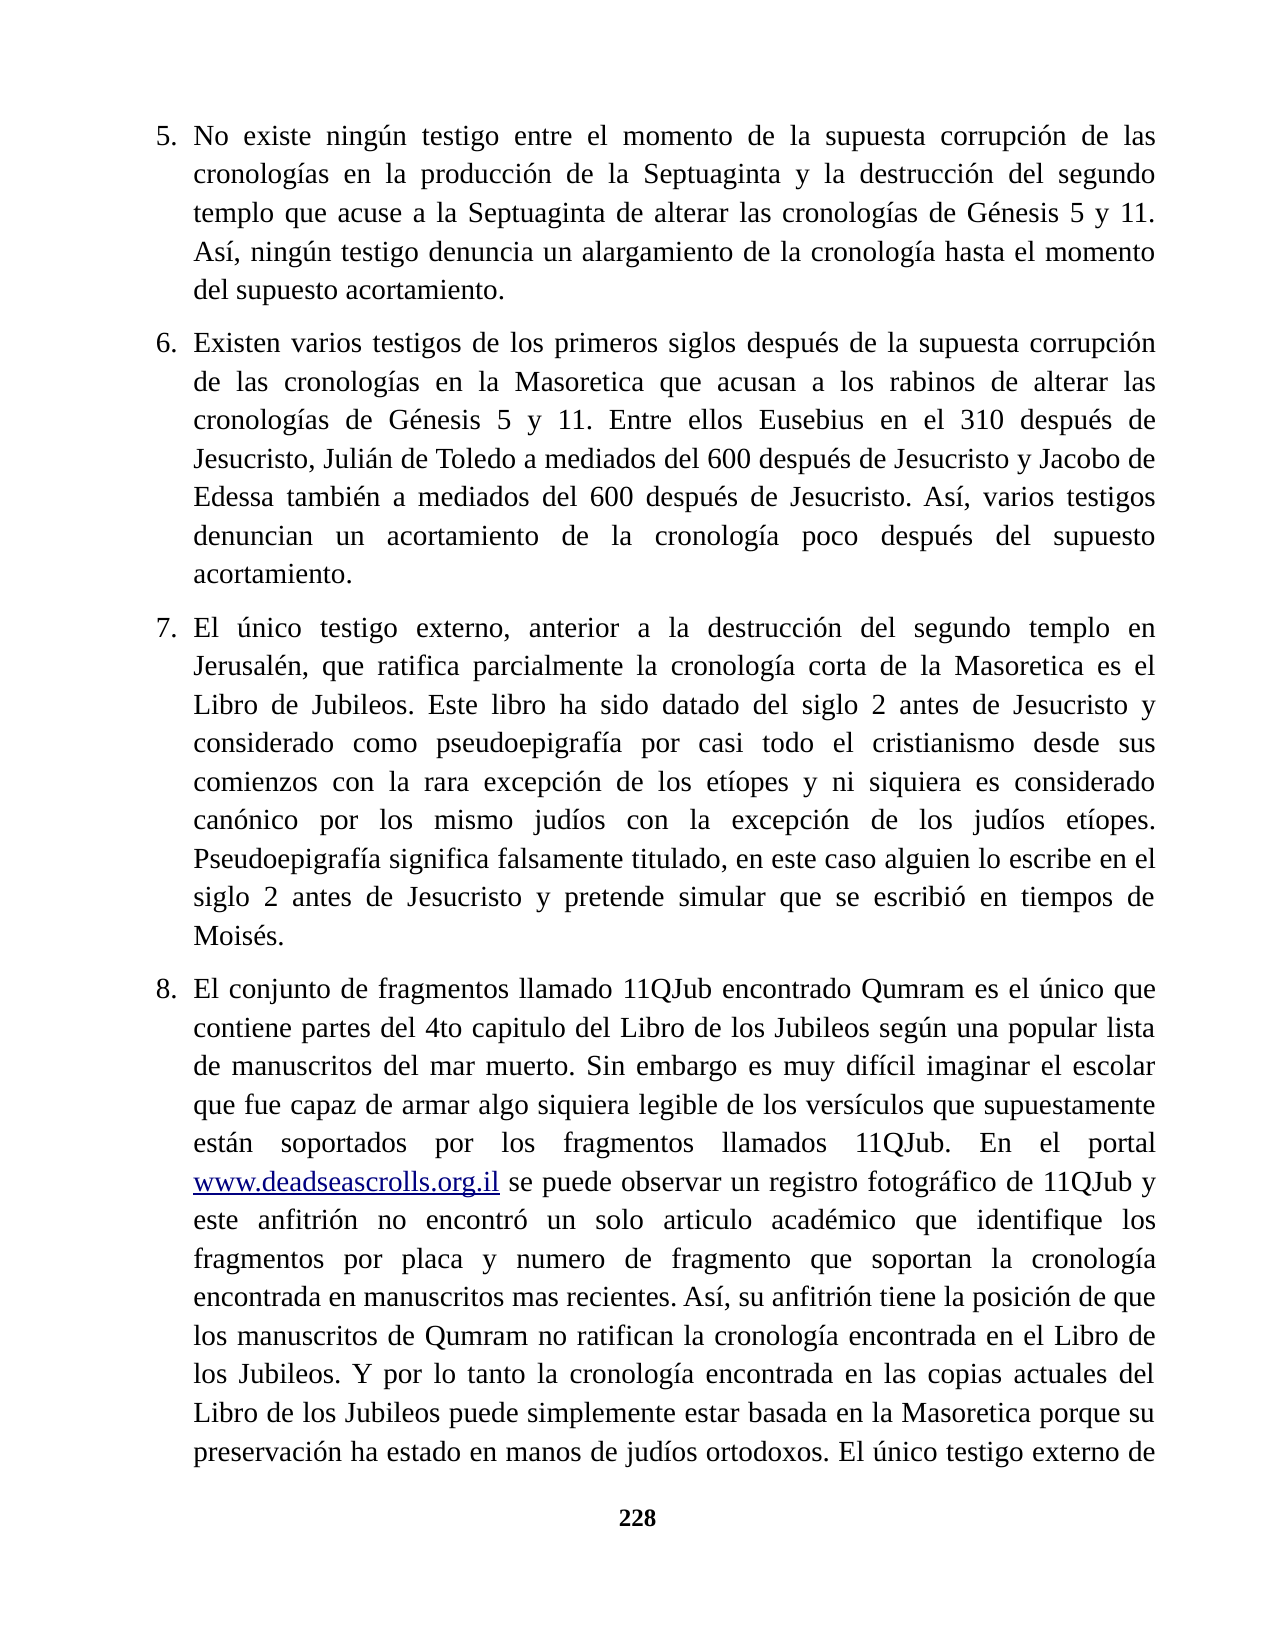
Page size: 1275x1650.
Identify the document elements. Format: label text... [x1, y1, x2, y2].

list El conjunto de fragmentos llamado 11QJub encontrado Qumram es el único que contiene partes del 4to capitulo del Libro de los Jubileos según una popular lista de manuscritos del mar muerto. Sin embargo es muy difícil imaginar el escolar que fue capaz de armar algo siquiera legible de los versículos que supuestamente están soportados por los fragmentos llamados 11QJub. En el portal www.deadseascrolls.org.il se puede observar un registro fotográfico de 11QJub y este anfitrión no encontró un solo articulo académico que identifique los fragmentos por placa y numero de fragmento que soportan la cronología encontrada en manuscritos mas recientes. Así, su anfitrión tiene la posición de que los manuscritos de Qumram no ratifican la cronología encontrada en el Libro de los Jubileos. Y por lo tanto la cronología encontrada en las copias actuales del Libro de los Jubileos puede simplemente estar basada en la Masoretica porque su preservación ha estado en manos de judíos ortodoxos. El único testigo externo de [156, 971, 1157, 1467]
list El único testigo externo, anterior a la destrucción del segundo templo en Jerusalén, que ratifica parcialmente la cronología corta de la Masoretica es el Libro de Jubileos. Este libro ha sido datado del siglo 2 antes de Jesucristo y considerado como pseudoepigrafía por casi todo el cristianismo desde sus comienzos con la rara excepción de los etíopes y ni siquiera es considerado canónico por los mismo judíos con la excepción de los judíos etíopes. Pseudoepigrafía significa falsamente titulado, en este caso alguien lo escribe en el siglo 2 antes de Jesucristo y pretende simular que se escribió en tiempos de Moisés. [156, 610, 1157, 952]
list Existen varios testigos de los primeros siglos después de la supuesta corrupción de las cronologías en la Masoretica que acusan a los rabinos de alterar las cronologías de Génesis 5 y 11. Entre ellos Eusebius en el 310 después de Jesucristo, Julián de Toledo a mediados del 600 después de Jesucristo y Jacobo de Edessa también a mediados del 600 después de Jesucristo. Así, varios testigos denuncian un acortamiento de la cronología poco después del supuesto acortamiento. [156, 325, 1157, 590]
list No existe ningún testigo entre el momento de la supuesta corrupción de las cronologías en la producción de la Septuaginta y la destrucción del segundo templo que acuse a la Septuaginta de alterar las cronologías de Génesis 5 y 11. Así, ningún testigo denuncia un alargamiento de la cronología hasta el momento del supuesto acortamiento. [156, 118, 1157, 306]
